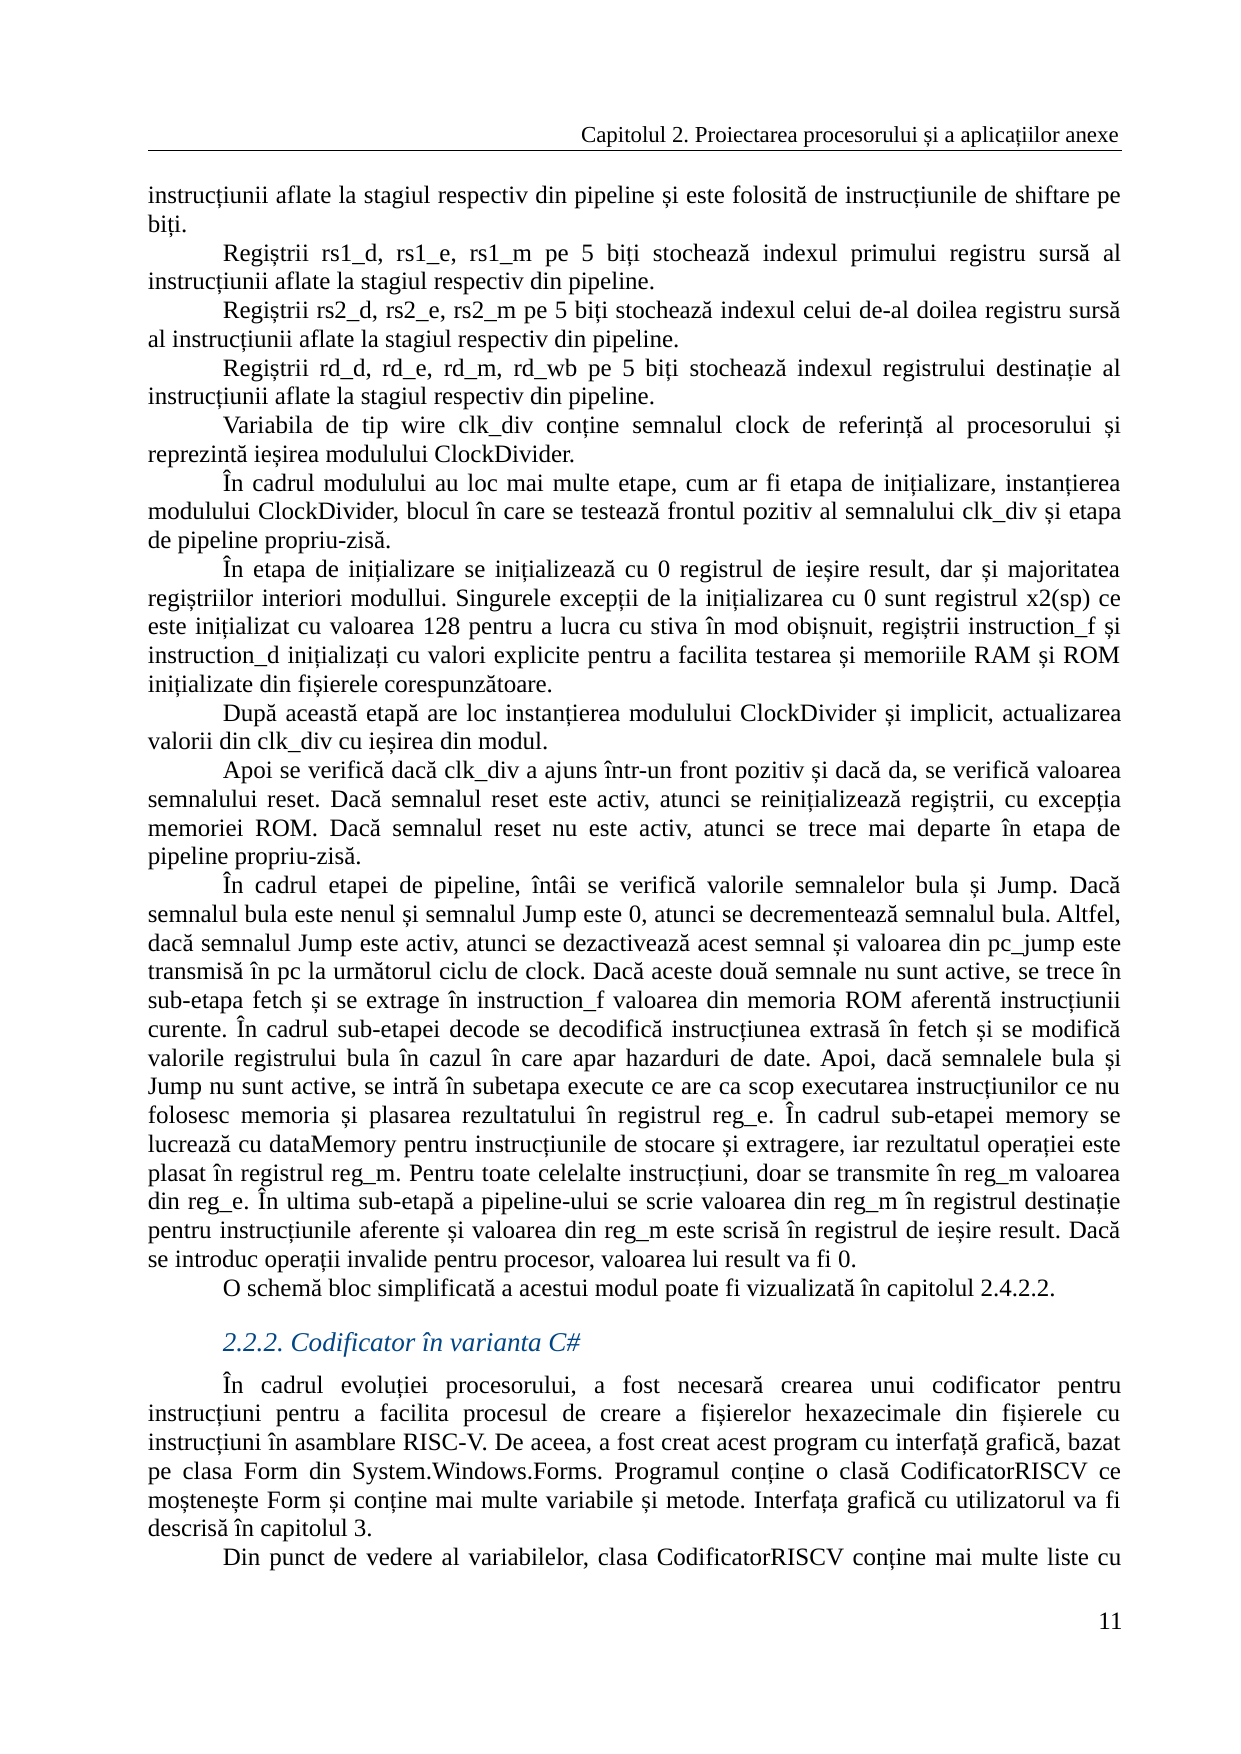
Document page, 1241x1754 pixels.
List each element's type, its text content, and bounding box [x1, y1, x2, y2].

text În etapa de inițializare se inițializează cu 0 registrul de ieșire result, dar și majoritatea regiștriilor interiori modullui. Singurele excepții de la inițializarea cu 0 sunt registrul x2(sp) ce este inițializat cu valoarea 128 pentru a lucra cu stiva în mod obișnuit, regiștrii instruction_f și instruction_d inițializați cu valori explicite pentru a facilita testarea și memoriile RAM și ROM inițializate din fișierele corespunzătoare. [148, 554, 1122, 698]
text În cadrul evoluției procesorului, a fost necesară crearea unui codificator pentru instrucțiuni pentru a facilita procesul de creare a fișierelor hexazecimale din fișierele cu instrucțiuni în asamblare RISC-V. De aceea, a fost creat acest program cu interfață grafică, bazat pe clasa Form din System.Windows.Forms. Programul conține o clasă CodificatorRISCV ce moștenește Form și conține mai multe variabile și metode. Interfața grafică cu utilizatorul va fi descrisă în capitolul 3. [148, 1370, 1122, 1542]
text În cadrul etapei de pipeline, întâi se verifică valorile semnalelor bula și Jump. Dacă semnalul bula este nenul și semnalul Jump este 0, atunci se decrementează semnalul bula. Altfel, dacă semnalul Jump este activ, atunci se dezactivează acest semnal și valoarea din pc_jump este transmisă în pc la următorul ciclu de clock. Dacă aceste două semnale nu sunt active, se trece în sub-etapa fetch și se extrage în instruction_f valoarea din memoria ROM aferentă instrucțiunii curente. În cadrul sub-etapei decode se decodifică instrucțiunea extrasă în fetch și se modifică valorile registrului bula în cazul în care apar hazarduri de date. Apoi, dacă semnalele bula și Jump nu sunt active, se intră în subetapa execute ce are ca scop executarea instrucțiunilor ce nu folosesc memoria și plasarea rezultatului în registrul reg_e. În cadrul sub-etapei memory se lucrează cu dataMemory pentru instrucțiunile de stocare și extragere, iar rezultatul operației este plasat în registrul reg_m. Pentru toate celelalte instrucțiuni, doar se transmite în reg_m valoarea din reg_e. În ultima sub-etapă a pipeline-ului se scrie valoarea din reg_m în registrul destinație pentru instrucțiunile aferente și valoarea din reg_m este scrisă în registrul de ieșire result. Dacă se introduc operații invalide pentru procesor, valoarea lui result va fi 0. [148, 870, 1122, 1273]
text În cadrul modulului au loc mai multe etape, cum ar fi etapa de inițializare, instanțierea modulului ClockDivider, blocul în care se testează frontul pozitiv al semnalului clk_div și etapa de pipeline propriu-zisă. [148, 468, 1122, 554]
text Apoi se verifică dacă clk_div a ajuns într-un front pozitiv și dacă da, se verifică valoarea semnalului reset. Dacă semnalul reset este activ, atunci se reinițializează regiștrii, cu excepția memoriei ROM. Dacă semnalul reset nu este activ, atunci se trece mai departe în etapa de pipeline propriu-zisă. [148, 755, 1122, 870]
text Variabila de tip wire clk_div conține semnalul clock de referință al procesorului și reprezintă ieșirea modulului ClockDivider. [148, 410, 1122, 468]
text Regiștrii rd_d, rd_e, rd_m, rd_wb pe 5 biți stochează indexul registrului destinație al instrucțiunii aflate la stagiul respectiv din pipeline. [148, 353, 1122, 410]
text Regiștrii rs1_d, rs1_e, rs1_m pe 5 biți stochează indexul primului registru sursă al instrucțiunii aflate la stagiul respectiv din pipeline. [148, 238, 1122, 295]
text Regiștrii rs2_d, rs2_e, rs2_m pe 5 biți stochează indexul celui de-al doilea registru sursă al instrucțiunii aflate la stagiul respectiv din pipeline. [148, 295, 1122, 353]
text instrucțiunii aflate la stagiul respectiv din pipeline și este folosită de instrucțiunile de shiftare pe biți. [148, 180, 1122, 238]
subtitle Codificator în varianta C# [223, 1326, 1122, 1357]
text Din punct de vedere al variabilelor, clasa CodificatorRISCV conține mai multe liste cu [148, 1542, 1122, 1571]
text După această etapă are loc instanțierea modulului ClockDivider și implicit, actualizarea valorii din clk_div cu ieșirea din modul. [148, 698, 1122, 755]
text O schemă bloc simplificată a acestui modul poate fi vizualizată în capitolul 2.4.2.2. [148, 1273, 1122, 1301]
